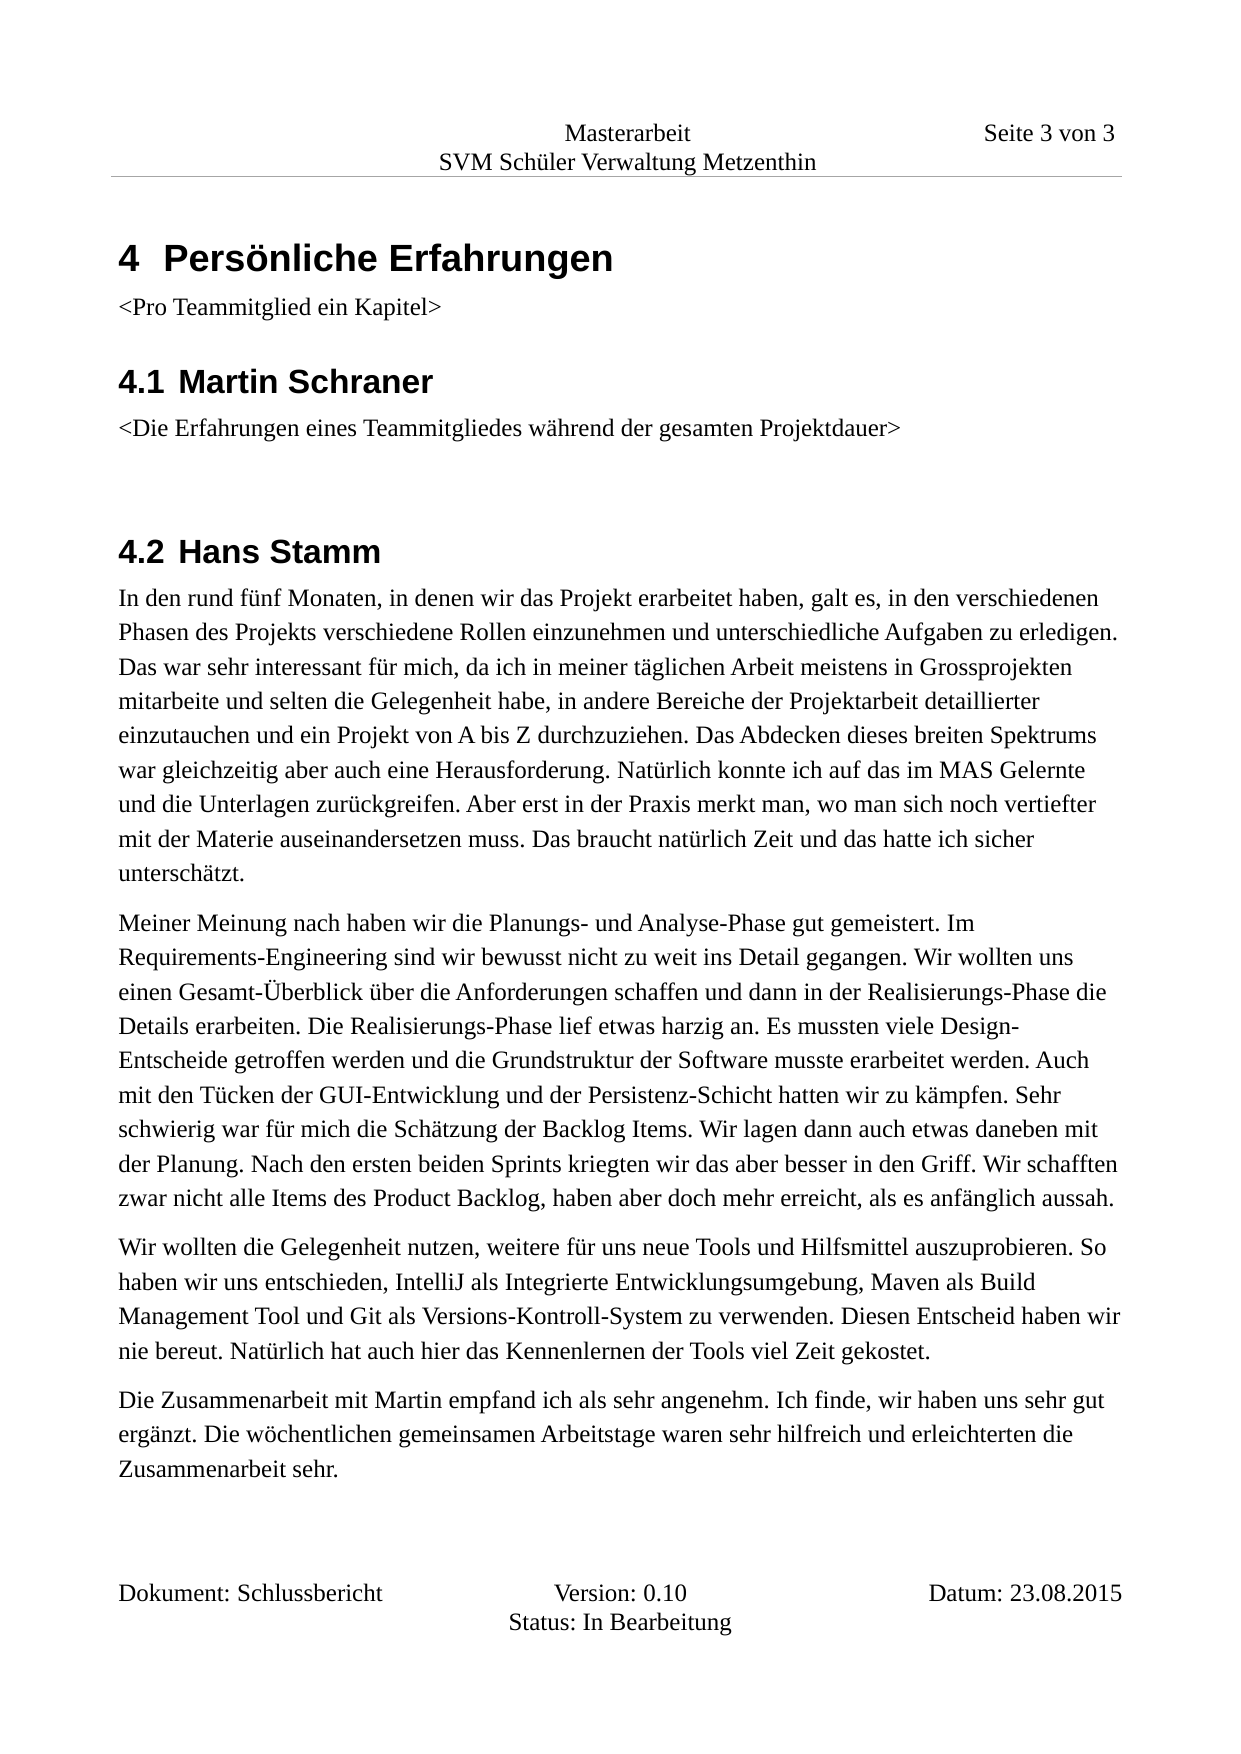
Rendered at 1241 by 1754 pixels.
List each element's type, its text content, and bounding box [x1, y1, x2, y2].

text In den rund fünf Monaten, in denen wir das Projekt erarbeitet haben, galt es, in den verschiedenen Phasen des Projekts verschiedene Rollen einzunehmen und unterschiedliche Aufgaben zu erledigen. Das war sehr interessant für mich, da ich in meiner täglichen Arbeit meistens in Grossprojekten mitarbeite und selten die Gelegenheit habe, in andere Bereiche der Projektarbeit detaillierter einzutauchen und ein Projekt von A bis Z durchzuziehen. Das Abdecken dieses breiten Spektrums war gleichzeitig aber auch eine Herausforderung. Natürlich konnte ich auf das im MAS Gelernte und die Unterlagen zurückgreifen. Aber erst in der Praxis merkt man, wo man sich noch vertiefter mit der Materie auseinandersetzen muss. Das braucht natürlich Zeit und das hatte ich sicher unterschätzt. [118, 583, 1122, 887]
text <Die Erfahrungen eines Teammitgliedes während der gesamten Projektdauer> [118, 413, 1122, 441]
text Meiner Meinung nach haben wir die Planungs- und Analyse-Phase gut gemeistert. Im Requirements-Engineering sind wir bewusst nicht zu weit ins Detail gegangen. Wir wollten uns einen Gesamt-Überblick über die Anforderungen schaffen und dann in der Realisierungs-Phase die Details erarbeiten. Die Realisierungs-Phase lief etwas harzig an. Es mussten viele Design-Entscheide getroffen werden und die Grundstruktur der Software musste erarbeitet werden. Auch mit den Tücken der GUI-Entwicklung und der Persistenz-Schicht hatten wir zu kämpfen. Sehr schwierig war für mich die Schätzung der Backlog Items. Wir lagen dann auch etwas daneben mit der Planung. Nach den ersten beiden Sprints kriegten wir das aber besser in den Griff. Wir schafften zwar nicht alle Items des Product Backlog, haben aber doch mehr erreicht, als es anfänglich aussah. [118, 908, 1122, 1212]
text Die Zusammenarbeit mit Martin empfand ich als sehr angenehm. Ich finde, wir haben uns sehr gut ergänzt. Die wöchentlichen gemeinsamen Arbeitstage waren sehr hilfreich und erleichterten die Zusammenarbeit sehr. [118, 1385, 1122, 1483]
text <Pro Teammitglied ein Kapitel> [118, 292, 1122, 320]
subtitle Hans Stamm [118, 532, 1122, 570]
subtitle Martin Schraner [118, 361, 1122, 400]
subtitle Persönliche Erfahrungen [118, 235, 1122, 279]
text Wir wollten die Gelegenheit nutzen, weitere für uns neue Tools und Hilfsmittel auszuprobieren. So haben wir uns entschieden, IntelliJ als Integrierte Entwicklungsumgebung, Maven als Build Management Tool und Git als Versions-Kontroll-System zu verwenden. Diesen Entscheid haben wir nie bereut. Natürlich hat auch hier das Kennenlernen der Tools viel Zeit gekostet. [118, 1232, 1122, 1365]
